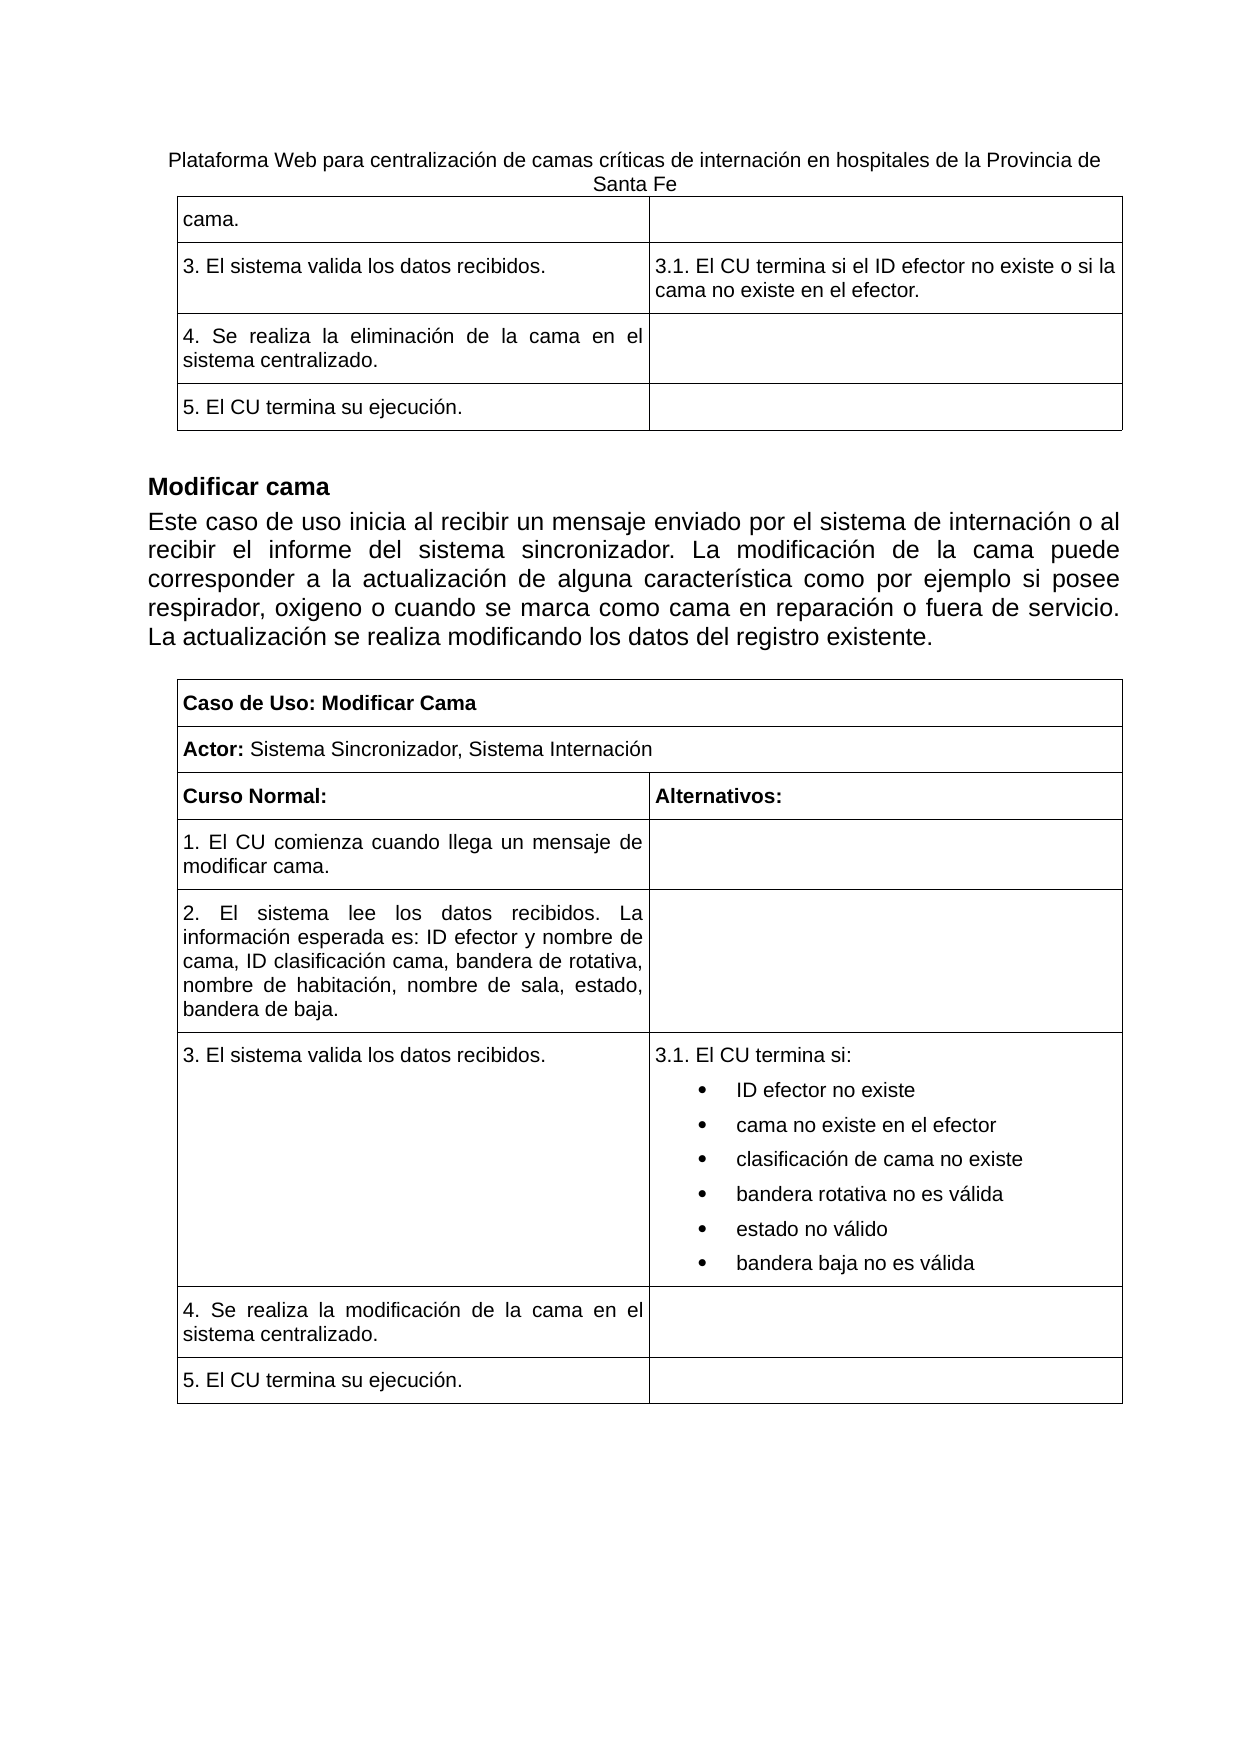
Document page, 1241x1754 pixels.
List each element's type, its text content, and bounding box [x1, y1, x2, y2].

table_cell cama. [178, 197, 649, 242]
table_cell [650, 197, 1122, 242]
table_cell 3. El sistema valida los datos recibidos. [178, 1033, 649, 1286]
table_cell 2. El sistema lee los datos recibidos. La información esperada es: ID efector y nombre de cama, ID clasificación cama, bandera de rotativa, nombre de habitación, nombre de sala, estado, bandera de baja. [178, 890, 649, 1032]
table_cell [650, 1358, 1122, 1403]
table_cell 5. El CU termina su ejecución. [178, 1358, 649, 1403]
text Este caso de uso inicia al recibir un mensaje enviado por el sistema de internación o al recibir el informe del sistema sincronizador. La modificación de la cama puede corresponder a la actualización de alguna característica como por ejemplo si posee respirador, oxigeno o cuando se marca como cama en reparación o fuera de servicio. La actualización se realiza modificando los datos del registro existente. [148, 506, 1122, 650]
table_cell Actor: Sistema Sincronizador, Sistema Internación [178, 727, 1122, 772]
table_cell 3.1. El CU termina si: ID efector no existe cama no existe en el efector clasificación de cama no existe bandera rotativa no es válida estado no válido bandera baja no es válida [650, 1033, 1122, 1286]
table_cell 5. El CU termina su ejecución. [178, 384, 649, 430]
table_cell [650, 314, 1122, 383]
table_cell 3.1. El CU termina si el ID efector no existe o si la cama no existe en el efector. [650, 243, 1122, 313]
table_cell 1. El CU comienza cuando llega un mensaje de modificar cama. [178, 820, 649, 889]
table_cell [650, 1287, 1122, 1357]
table_cell [650, 820, 1122, 889]
table_header Caso de Uso: Modificar Cama [178, 680, 1122, 726]
table_cell [650, 890, 1122, 1032]
table_cell Alternativos: [650, 773, 1122, 819]
table_cell Curso Normal: [178, 773, 649, 819]
table_cell 4. Se realiza la eliminación de la cama en el sistema centralizado. [178, 314, 649, 383]
subtitle Modificar cama [148, 471, 1122, 500]
table_cell 3. El sistema valida los datos recibidos. [178, 243, 649, 313]
table_cell [650, 384, 1122, 430]
table_cell 4. Se realiza la modificación de la cama en el sistema centralizado. [178, 1287, 649, 1357]
